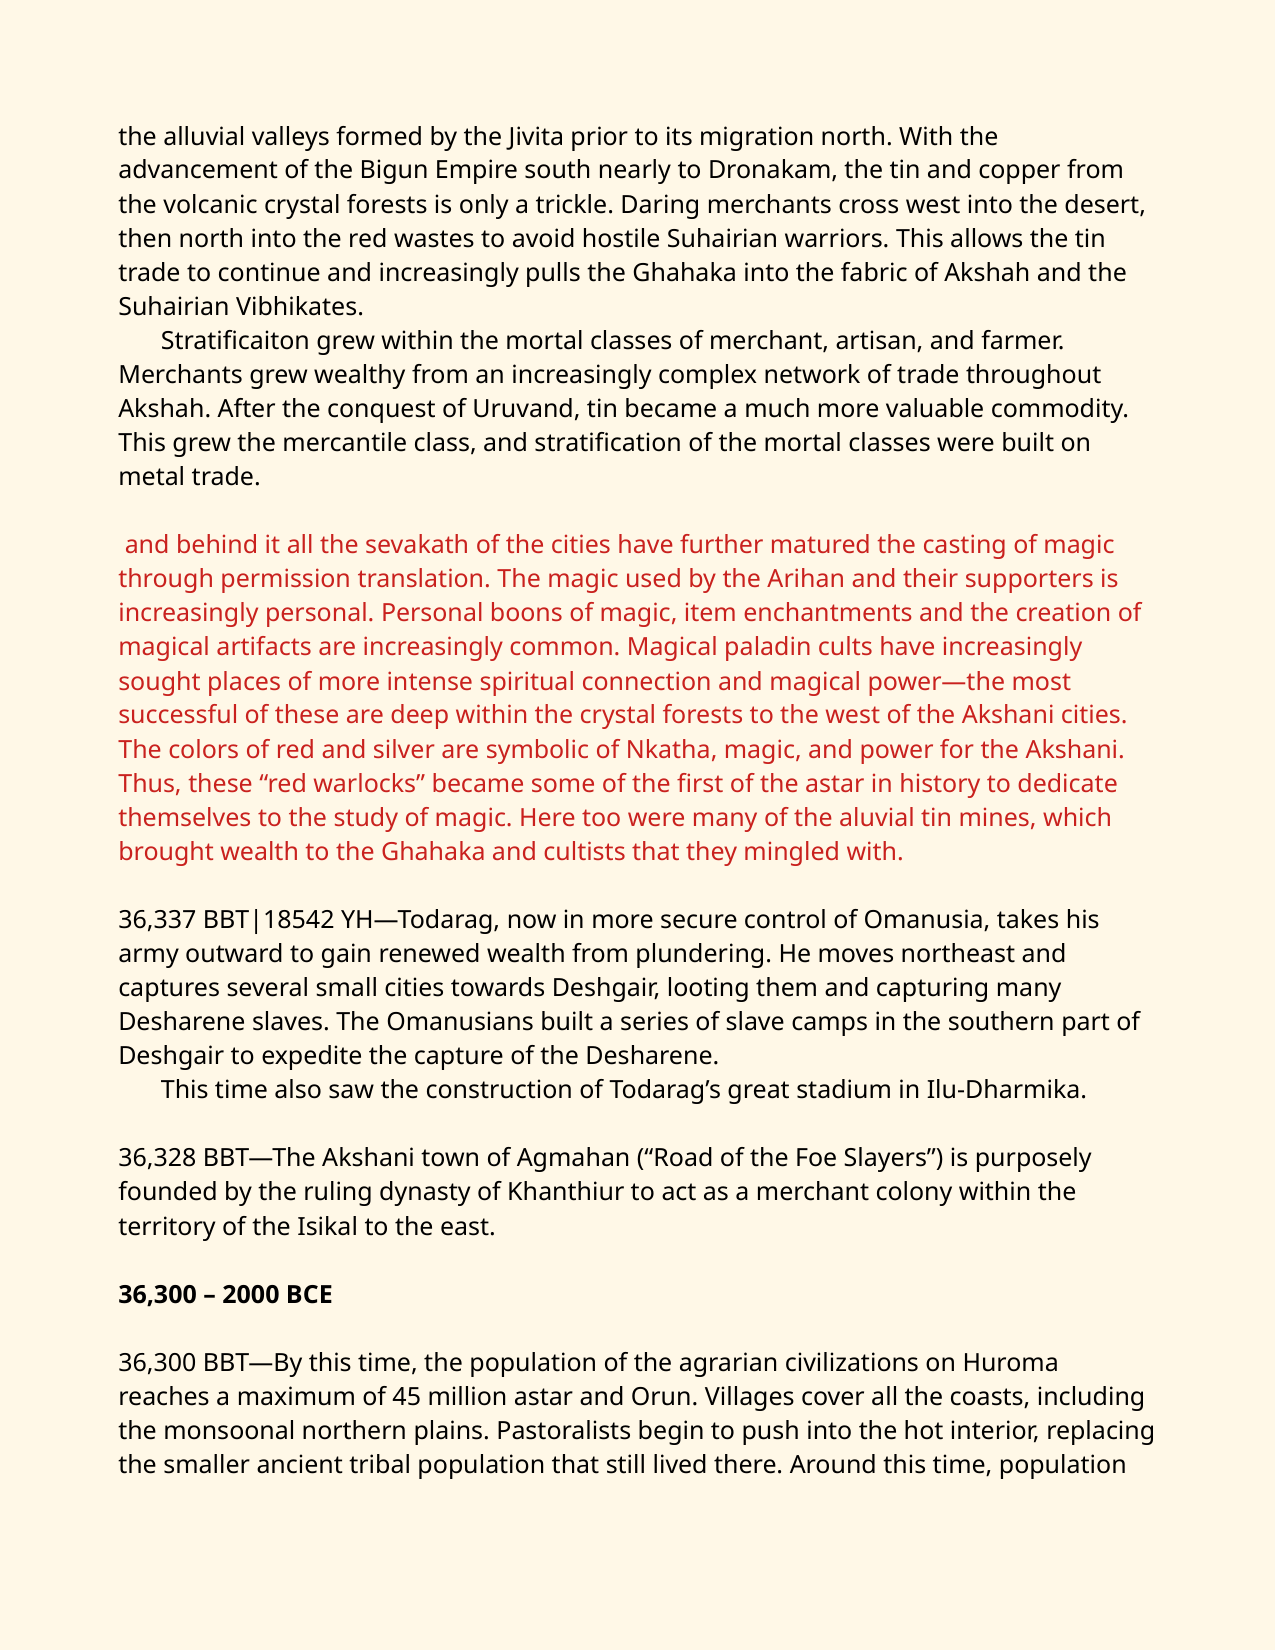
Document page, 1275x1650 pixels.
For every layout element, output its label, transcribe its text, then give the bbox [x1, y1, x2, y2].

text 36,337 BBT|18542 YH—Todarag, now in more secure control of Omanusia, takes his army outward to gain renewed wealth from plundering. He moves northeast and captures several small cities towards Deshgair, looting them and capturing many Desharene slaves. The Omanusians built a series of slave camps in the southern part of Deshgair to expedite the capture of the Desharene. [118, 902, 1157, 1072]
text Stratificaiton grew within the mortal classes of merchant, artisan, and farmer. Merchants grew wealthy from an increasingly complex network of trade throughout Akshah. After the conquest of Uruvand, tin became a much more valuable commodity. This grew the mercantile class, and stratification of the mortal classes were built on metal trade. [118, 322, 1157, 493]
text This time also saw the construction of Todarag’s great stadium in Ilu-Dharmika. [118, 1072, 1157, 1106]
text and behind it all the sevakath of the cities have further matured the casting of magic through permission translation. The magic used by the Arihan and their supporters is increasingly personal. Personal boons of magic, item enchantments and the creation of magical artifacts are increasingly common. Magical paladin cults have increasingly sought places of more intense spiritual connection and magical power—the most successful of these are deep within the crystal forests to the west of the Akshani cities. The colors of red and silver are symbolic of Nkatha, magic, and power for the Akshani. Thus, these “red warlocks” became some of the first of the astar in history to dedicate themselves to the study of magic. Here too were many of the aluvial tin mines, which brought wealth to the Ghahaka and cultists that they mingled with. [118, 527, 1157, 867]
text 36,328 BBT—The Akshani town of Agmahan (“Road of the Foe Slayers”) is purposely founded by the ruling dynasty of Khanthiur to act as a merchant colony within the territory of the Isikal to the east. [118, 1140, 1157, 1242]
text 36,300 – 2000 BCE [118, 1276, 1157, 1310]
text the alluvial valleys formed by the Jivita prior to its migration north. With the advancement of the Bigun Empire south nearly to Dronakam, the tin and copper from the volcanic crystal forests is only a trickle. Daring merchants cross west into the desert, then north into the red wastes to avoid hostile Suhairian warriors. This allows the tin trade to continue and increasingly pulls the Ghahaka into the fabric of Akshah and the Suhairian Vibhikates. [118, 118, 1157, 322]
text 36,300 BBT—By this time, the population of the agrarian civilizations on Huroma reaches a maximum of 45 million astar and Orun. Villages cover all the coasts, including the monsoonal northern plains. Pastoralists begin to push into the hot interior, replacing the smaller ancient tribal population that still lived there. Around this time, population [118, 1344, 1157, 1481]
